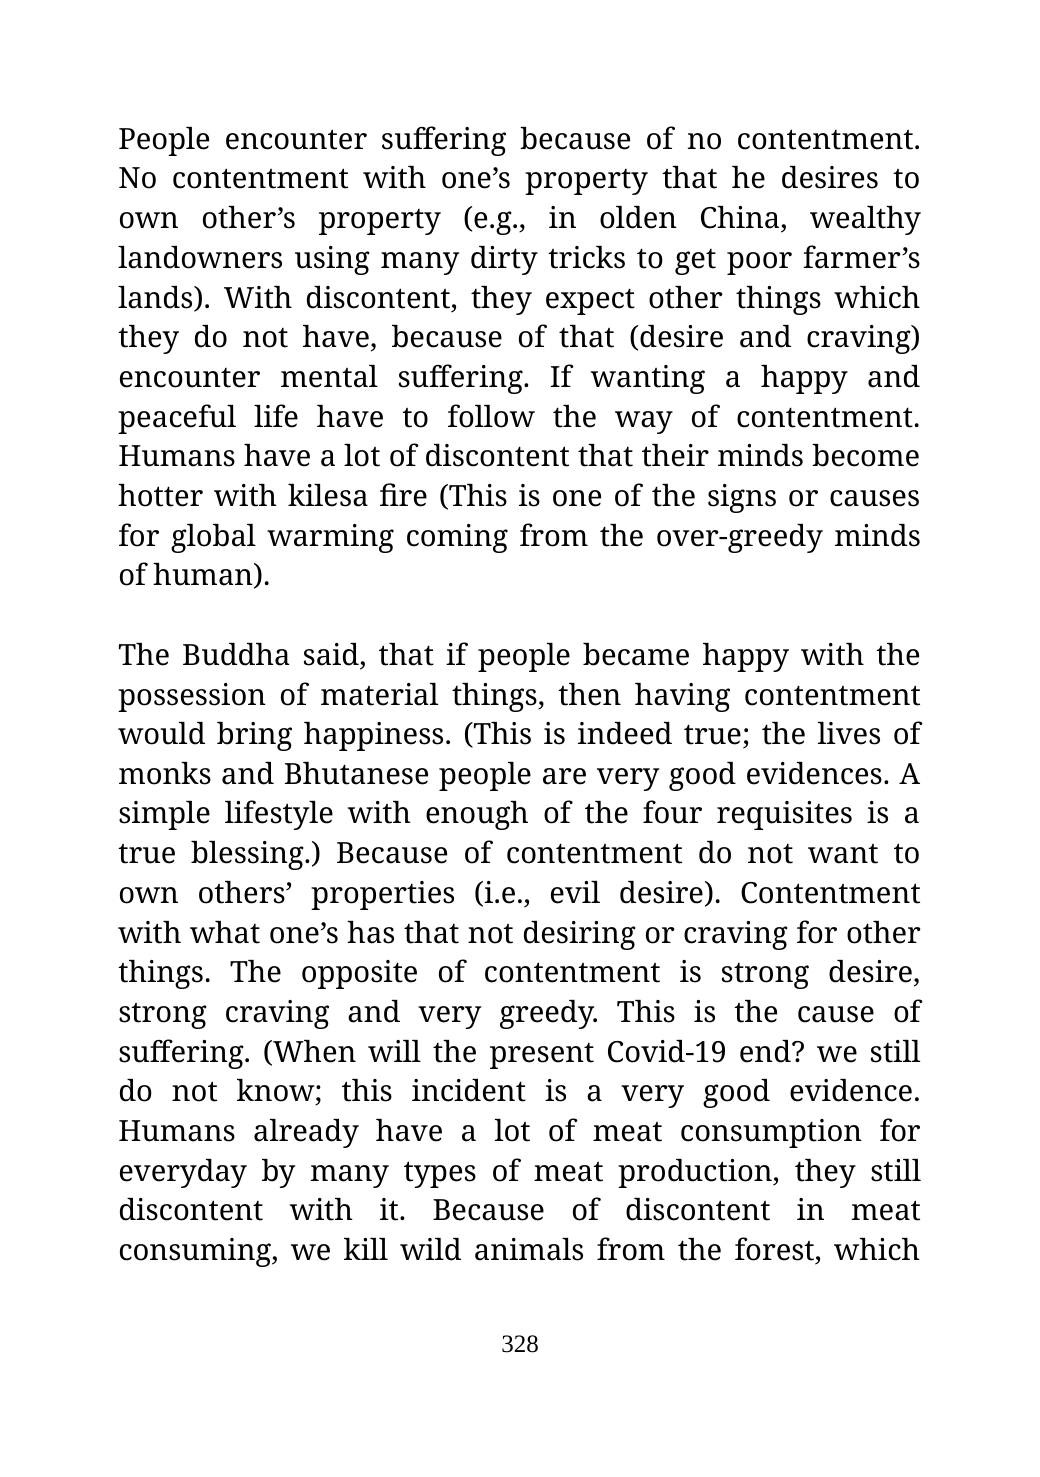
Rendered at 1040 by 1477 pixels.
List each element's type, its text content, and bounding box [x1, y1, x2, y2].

text People encounter suffering because of no contentment. No contentment with one’s property that he desires to own other’s property (e.g., in olden China, wealthy landowners using many dirty tricks to get poor farmer’s lands). With discontent, they expect other things which they do not have, because of that (desire and craving) encounter mental suffering. If wanting a happy and peaceful life have to follow the way of contentment. Humans have a lot of discontent that their minds become hotter with kilesa fire (This is one of the signs or causes for global warming coming from the over-greedy minds of human). [118, 118, 922, 594]
text The Buddha said, that if people became happy with the possession of material things, then having contentment would bring happiness. (This is indeed true; the lives of monks and Bhutanese people are very good evidences. A simple lifestyle with enough of the four requisites is a true blessing.) Because of contentment do not want to own others’ properties (i.e., evil desire). Contentment with what one’s has that not desiring or craving for other things. The opposite of contentment is strong desire, strong craving and very greedy. This is the cause of suffering. (When will the present Covid-19 end? we still do not know; this incident is a very good evidence. Humans already have a lot of meat consumption for everyday by many types of meat production, they still discontent with it. Because of discontent in meat consuming, we kill wild animals from the forest, which [118, 634, 922, 1269]
